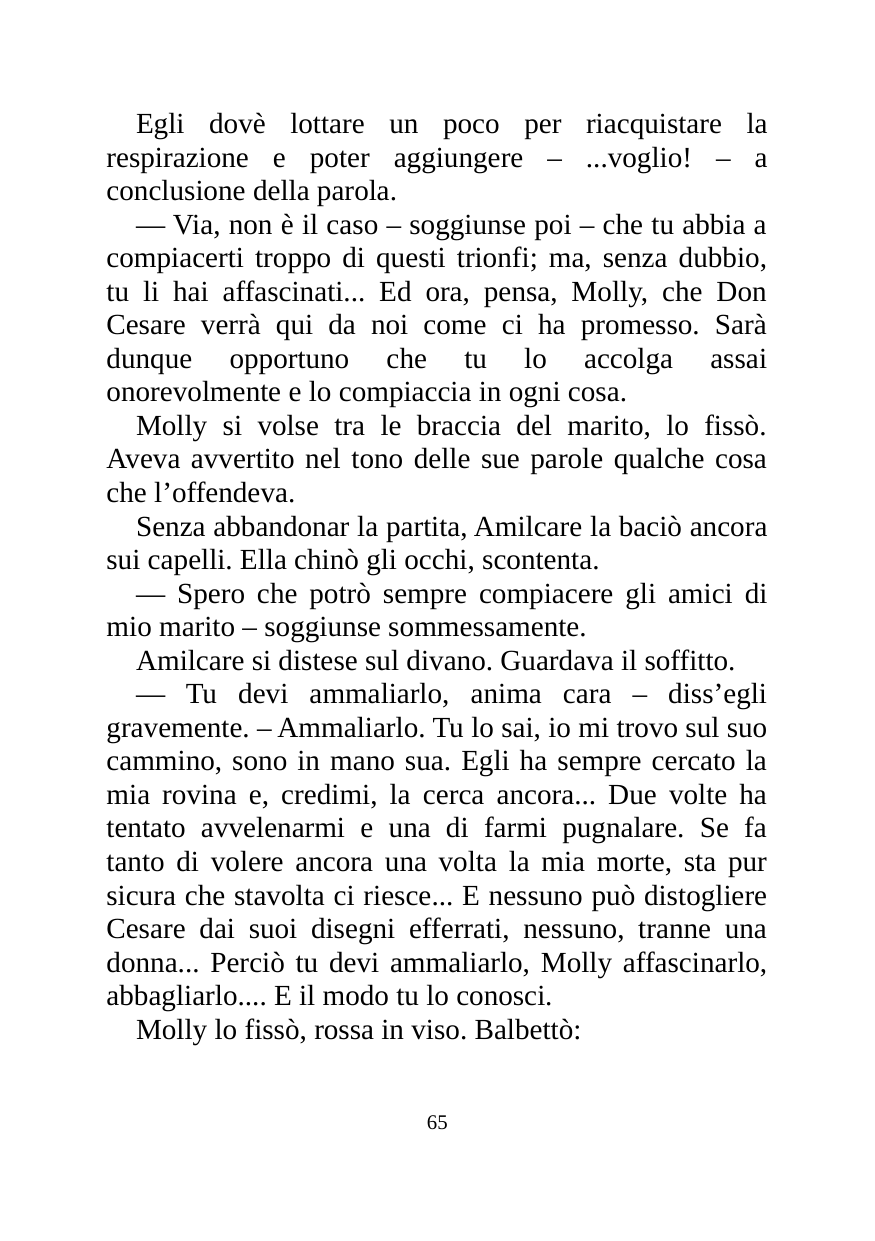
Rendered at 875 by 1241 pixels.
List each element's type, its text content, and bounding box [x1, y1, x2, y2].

text Egli dovè lottare un poco per riacquistare la respirazione e poter aggiungere – ...voglio! – a conclusione della parola. [106, 106, 768, 207]
text Molly si volse tra le braccia del marito, lo fissò. Aveva avvertito nel tono delle sue parole qualche cosa che l’offendeva. [106, 408, 768, 509]
text — Spero che potrò sempre compiacere gli amici di mio marito – soggiunse sommessamente. [106, 576, 768, 643]
text Amilcare si distese sul divano. Guardava il soffitto. [106, 643, 768, 676]
text — Via, non è il caso – soggiunse poi – che tu abbia a compiacerti troppo di questi trionfi; ma, senza dubbio, tu li hai affascinati... Ed ora, pensa, Molly, che Don Cesare verrà qui da noi come ci ha promesso. Sarà dunque opportuno che tu lo accolga assai onorevolmente e lo compiaccia in ogni cosa. [106, 207, 768, 408]
text Molly lo fissò, rossa in viso. Balbettò: [106, 1012, 768, 1045]
text — Tu devi ammaliarlo, anima cara – diss’egli gravemente. – Ammaliarlo. Tu lo sai, io mi trovo sul suo cammino, sono in mano sua. Egli ha sempre cercato la mia rovina e, credimi, la cerca ancora... Due volte ha tentato avvelenarmi e una di farmi pugnalare. Se fa tanto di volere ancora una volta la mia morte, sta pur sicura che stavolta ci riesce... E nessuno può distogliere Cesare dai suoi disegni efferrati, nessuno, tranne una donna... Perciò tu devi ammaliarlo, Molly affascinarlo, abbagliarlo.... E il modo tu lo conosci. [106, 676, 768, 1012]
text Senza abbandonar la partita, Amilcare la baciò ancora sui capelli. Ella chinò gli occhi, scontenta. [106, 509, 768, 576]
